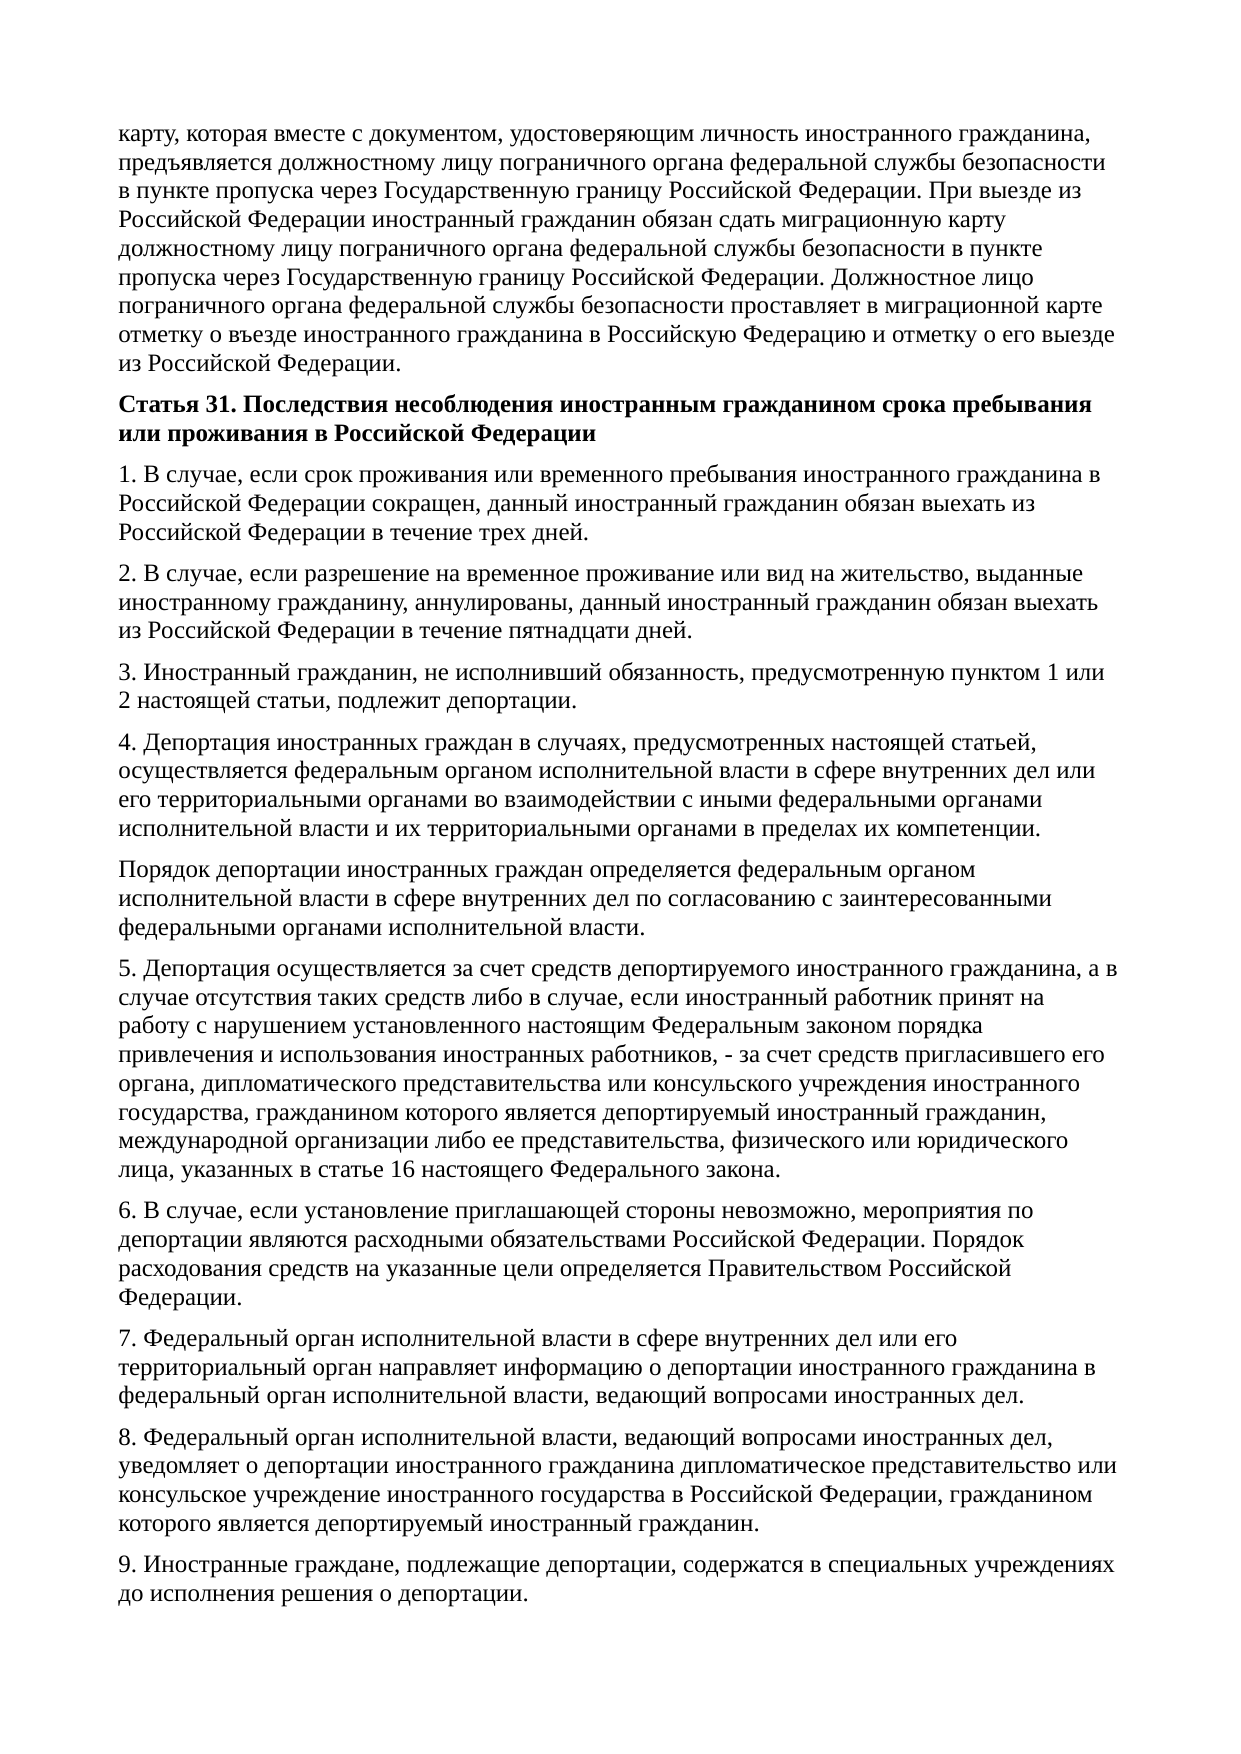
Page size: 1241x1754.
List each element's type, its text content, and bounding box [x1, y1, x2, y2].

text 2. В случае, если разрешение на временное проживание или вид на жительство, выданные иностранному гражданину, аннулированы, данный иностранный гражданин обязан выехать из Российской Федерации в течение пятнадцати дней. [118, 558, 1122, 644]
text 8. Федеральный орган исполнительной власти, ведающий вопросами иностранных дел, уведомляет о депортации иностранного гражданина дипломатическое представительство или консульское учреждение иностранного государства в Российской Федерации, гражданином которого является депортируемый иностранный гражданин. [118, 1422, 1122, 1537]
text Порядок депортации иностранных граждан определяется федеральным органом исполнительной власти в сфере внутренних дел по согласованию с заинтересованными федеральными органами исполнительной власти. [118, 854, 1122, 941]
text 3. Иностранный гражданин, не исполнивший обязанность, предусмотренную пунктом 1 или 2 настоящей статьи, подлежит депортации. [118, 657, 1122, 714]
text карту, которая вместе с документом, удостоверяющим личность иностранного гражданина, предъявляется должностному лицу пограничного органа федеральной службы безопасности в пункте пропуска через Государственную границу Российской Федерации. При выезде из Российской Федерации иностранный гражданин обязан сдать миграционную карту должностному лицу пограничного органа федеральной службы безопасности в пункте пропуска через Государственную границу Российской Федерации. Должностное лицо пограничного органа федеральной службы безопасности проставляет в миграционной карте отметку о въезде иностранного гражданина в Российскую Федерацию и отметку о его выезде из Российской Федерации. [118, 118, 1122, 377]
text 5. Депортация осуществляется за счет средств депортируемого иностранного гражданина, а в случае отсутствия таких средств либо в случае, если иностранный работник принят на работу с нарушением установленного настоящим Федеральным законом порядка привлечения и использования иностранных работников, - за счет средств пригласившего его органа, дипломатического представительства или консульского учреждения иностранного государства, гражданином которого является депортируемый иностранный гражданин, международной организации либо ее представительства, физического или юридического лица, указанных в статье 16 настоящего Федерального закона. [118, 953, 1122, 1183]
text 6. В случае, если установление приглашающей стороны невозможно, мероприятия по депортации являются расходными обязательствами Российской Федерации. Порядок расходования средств на указанные цели определяется Правительством Российской Федерации. [118, 1196, 1122, 1311]
text Статья 31. Последствия несоблюдения иностранным гражданином срока пребывания или проживания в Российской Федерации [118, 389, 1122, 447]
text 1. В случае, если срок проживания или временного пребывания иностранного гражданина в Российской Федерации сокращен, данный иностранный гражданин обязан выехать из Российской Федерации в течение трех дней. [118, 459, 1122, 546]
text 7. Федеральный орган исполнительной власти в сфере внутренних дел или его территориальный орган направляет информацию о депортации иностранного гражданина в федеральный орган исполнительной власти, ведающий вопросами иностранных дел. [118, 1323, 1122, 1409]
text 4. Депортация иностранных граждан в случаях, предусмотренных настоящей статьей, осуществляется федеральным органом исполнительной власти в сфере внутренних дел или его территориальными органами во взаимодействии с иными федеральными органами исполнительной власти и их территориальными органами в пределах их компетенции. [118, 727, 1122, 842]
text 9. Иностранные граждане, подлежащие депортации, содержатся в специальных учреждениях до исполнения решения о депортации. [118, 1549, 1122, 1607]
